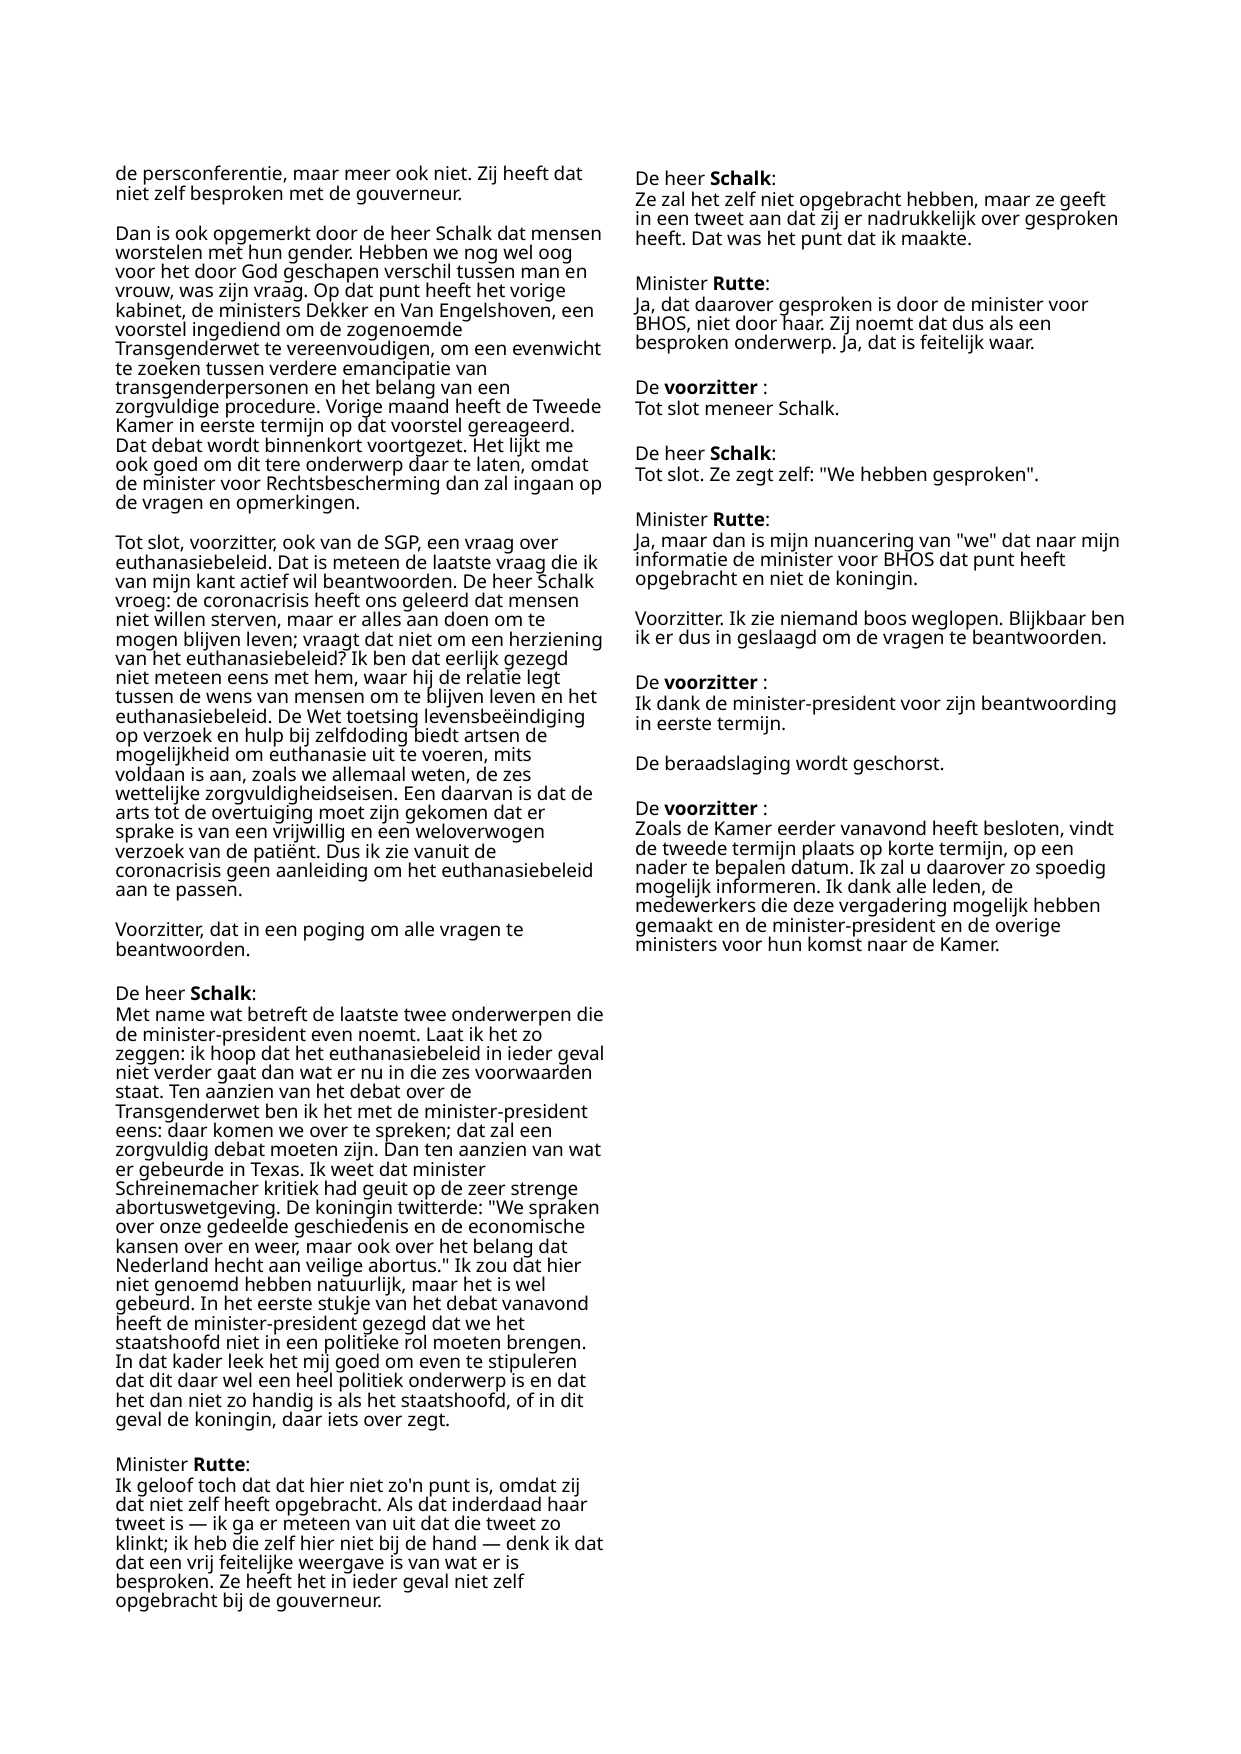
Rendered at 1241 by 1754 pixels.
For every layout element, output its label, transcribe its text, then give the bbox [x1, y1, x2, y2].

text Ja, maar dan is mijn nuancering van "we" dat naar mijn informatie de minister voor BHOS dat punt heeft opgebracht en niet de koningin. [635, 532, 1125, 589]
text De voorzitter : [635, 795, 1125, 820]
text Ik geloof toch dat dat hier niet zo'n punt is, omdat zij dat niet zelf heeft opgebracht. Als dat inderdaad haar tweet is — ik ga er meteen van uit dat die tweet zo klinkt; ik heb die zelf hier niet bij de hand — denk ik dat dat een vrij feitelijke weergave is van wat er is besproken. Ze heeft het in ieder geval niet zelf opgebracht bij de gouverneur. [115, 1477, 605, 1612]
text Ze zal het zelf niet opgebracht hebben, maar ze geeft in een tweet aan dat zij er nadrukkelijk over gesproken heeft. Dat was het punt dat ik maakte. [635, 191, 1125, 249]
text Tot slot. Ze zegt zelf: "We hebben gesproken". [635, 466, 1125, 485]
text Minister Rutte: [115, 1451, 605, 1477]
text Minister Rutte: [635, 270, 1125, 296]
text Ja, dat daarover gesproken is door de minister voor BHOS, niet door haar. Zij noemt dat dus als een besproken onderwerp. Ja, dat is feitelijk waar. [635, 296, 1125, 353]
text De beraadslaging wordt geschorst. [635, 754, 1125, 774]
text De voorzitter : [635, 374, 1125, 400]
text De heer Schalk: [635, 165, 1125, 191]
text Dan is ook opgemerkt door de heer Schalk dat mensen worstelen met hun gender. Hebben we nog wel oog voor het door God geschapen verschil tussen man en vrouw, was zijn vraag. Op dat punt heeft het vorige kabinet, de ministers Dekker en Van Engelshoven, een voorstel ingediend om de zogenoemde Transgenderwet te vereenvoudigen, om een evenwicht te zoeken tussen verdere emancipatie van transgenderpersonen en het belang van een zorgvuldige procedure. Vorige maand heeft de Tweede Kamer in eerste termijn op dat voorstel gereageerd. Dat debat wordt binnenkort voortgezet. Het lijkt me ook goed om dit tere onderwerp daar te laten, omdat de minister voor Rechtsbescherming dan zal ingaan op de vragen en opmerkingen. [115, 224, 605, 514]
text Ik dank de minister-president voor zijn beantwoording in eerste termijn. [635, 695, 1125, 734]
text Minister Rutte: [635, 506, 1125, 532]
text De heer Schalk: [635, 440, 1125, 466]
text Zoals de Kamer eerder vanavond heeft besloten, vindt de tweede termijn plaats op korte termijn, op een nader te bepalen datum. Ik zal u daarover zo spoedig mogelijk informeren. Ik dank alle leden, de medewerkers die deze vergadering mogelijk hebben gemaakt en de minister-president en de overige ministers voor hun komst naar de Kamer. [635, 820, 1125, 955]
text Voorzitter. Ik zie niemand boos weglopen. Blijkbaar ben ik er dus in geslaagd om de vragen te beantwoorden. [635, 610, 1125, 649]
text Voorzitter, dat in een poging om alle vragen te beantwoorden. [115, 921, 605, 960]
text Tot slot meneer Schalk. [635, 400, 1125, 419]
text de persconferentie, maar meer ook niet. Zij heeft dat niet zelf besproken met de gouverneur. [115, 165, 605, 204]
text De heer Schalk: [115, 981, 605, 1006]
text Tot slot, voorzitter, ook van de SGP, een vraag over euthanasiebeleid. Dat is meteen de laatste vraag die ik van mijn kant actief wil beantwoorden. De heer Schalk vroeg: de coronacrisis heeft ons geleerd dat mensen niet willen sterven, maar er alles aan doen om te mogen blijven leven; vraagt dat niet om een herziening van het euthanasiebeleid? Ik ben dat eerlijk gezegd niet meteen eens met hem, waar hij de relatie legt tussen de wens van mensen om te blijven leven en het euthanasiebeleid. De Wet toetsing levensbeëindiging op verzoek en hulp bij zelfdoding biedt artsen de mogelijkheid om euthanasie uit te voeren, mits voldaan is aan, zoals we allemaal weten, de zes wettelijke zorgvuldigheidseisen. Een daarvan is dat de arts tot de overtuiging moet zijn gekomen dat er sprake is van een vrijwillig en een weloverwogen verzoek van de patiënt. Dus ik zie vanuit de coronacrisis geen aanleiding om het euthanasiebeleid aan te passen. [115, 534, 605, 901]
text De voorzitter : [635, 669, 1125, 695]
text Met name wat betreft de laatste twee onderwerpen die de minister-president even noemt. Laat ik het zo zeggen: ik hoop dat het euthanasiebeleid in ieder geval niet verder gaat dan wat er nu in die zes voorwaarden staat. Ten aanzien van het debat over de Transgenderwet ben ik het met de minister-president eens: daar komen we over te spreken; dat zal een zorgvuldig debat moeten zijn. Dan ten aanzien van wat er gebeurde in Texas. Ik weet dat minister Schreinemacher kritiek had geuit op de zeer strenge abortuswetgeving. De koningin twitterde: "We spraken over onze gedeelde geschiedenis en de economische kansen over en weer, maar ook over het belang dat Nederland hecht aan veilige abortus." Ik zou dat hier niet genoemd hebben natuurlijk, maar het is wel gebeurd. In het eerste stukje van het debat vanavond heeft de minister-president gezegd dat we het staatshoofd niet in een politieke rol moeten brengen. In dat kader leek het mij goed om even te stipuleren dat dit daar wel een heel politiek onderwerp is en dat het dan niet zo handig is als het staatshoofd, of in dit geval de koningin, daar iets over zegt. [115, 1006, 605, 1430]
